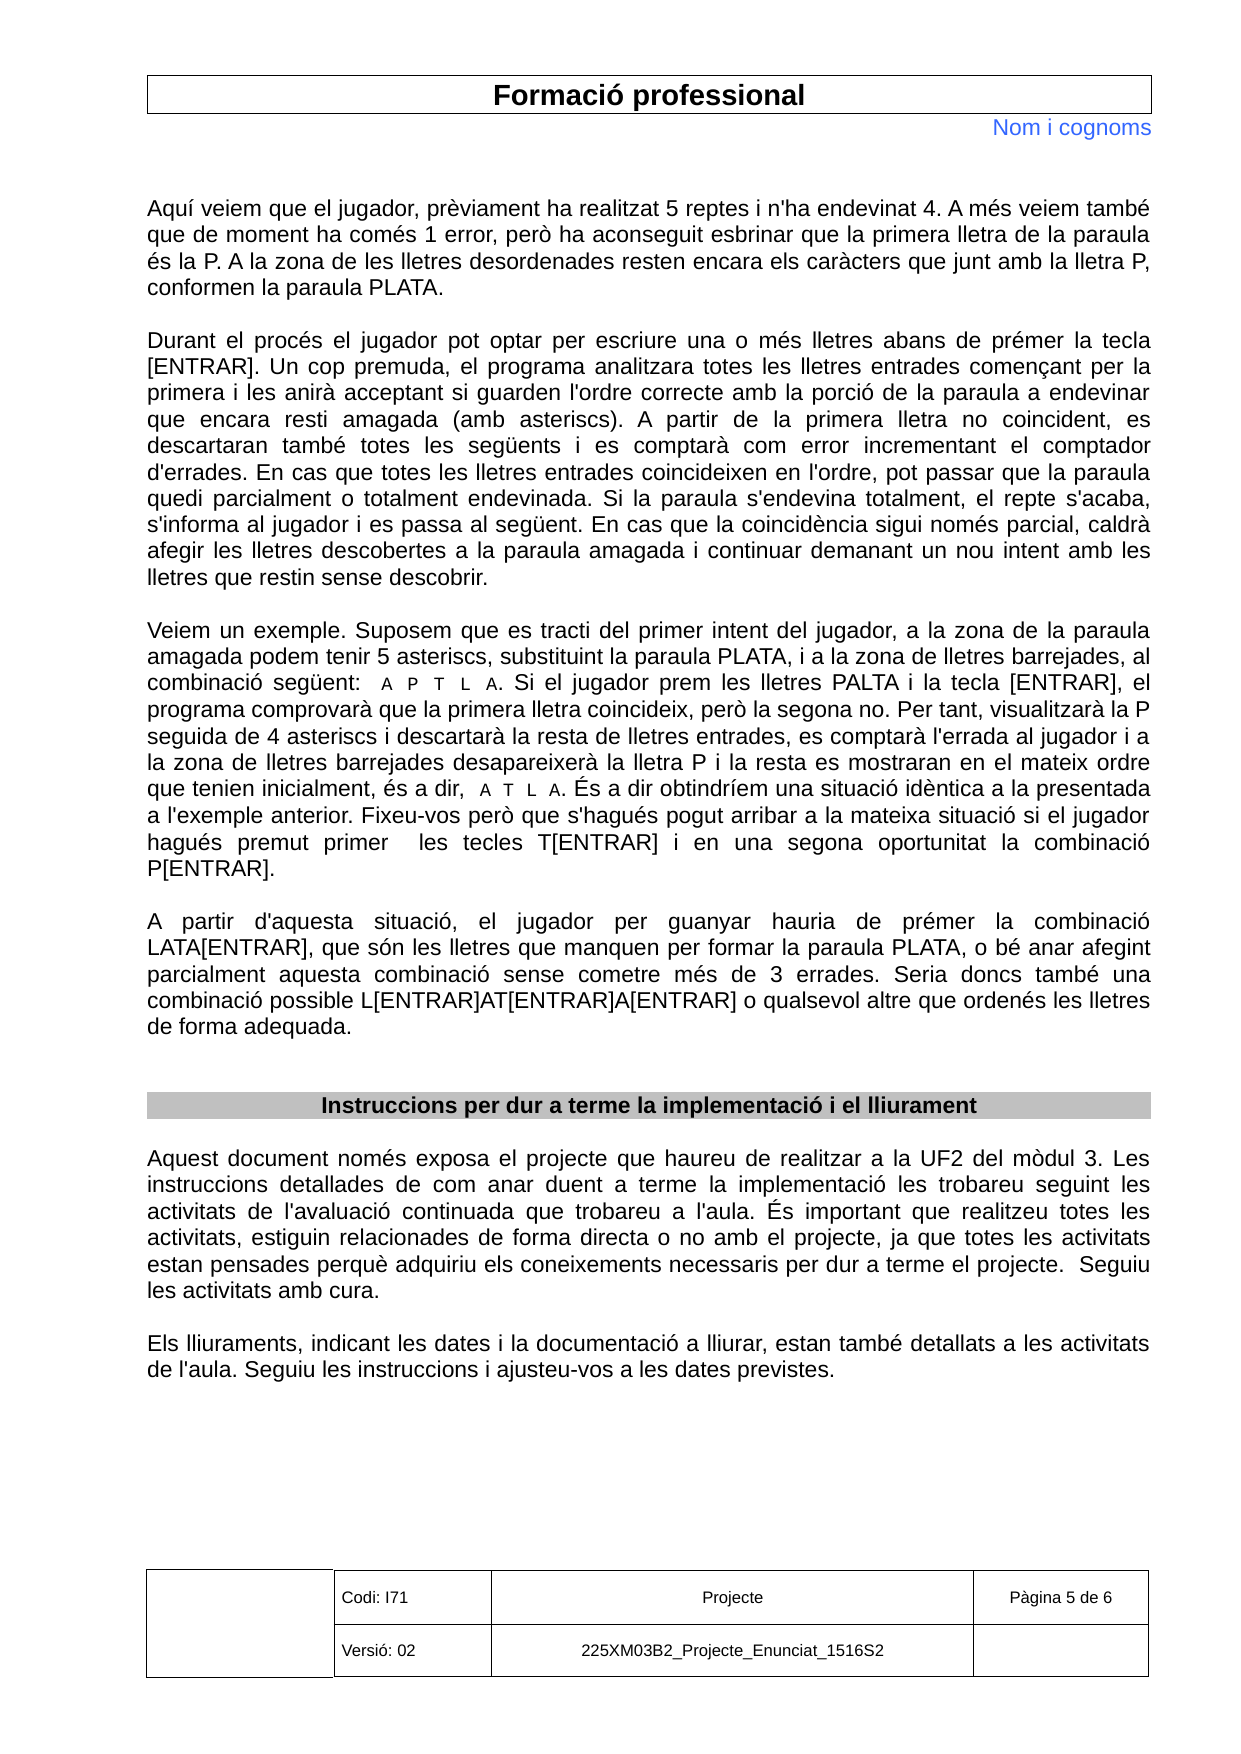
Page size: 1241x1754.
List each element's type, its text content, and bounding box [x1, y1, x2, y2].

text Aquí veiem que el jugador, prèviament ha realitzat 5 reptes i n'ha endevinat 4. A més veiem també que de moment ha comés 1 error, però ha aconseguit esbrinar que la primera lletra de la paraula és la P. A la zona de les lletres desordenades resten encara els caràcters que junt amb la lletra P, conformen la paraula PLATA. [147, 195, 1151, 300]
text Veiem un exemple. Suposem que es tracti del primer intent del jugador, a la zona de la paraula amagada podem tenir 5 asteriscs, substituint la paraula PLATA, i a la zona de lletres barrejades, al combinació següent: A P T L A. Si el jugador prem les lletres PALTA i la tecla [ENTRAR], el programa comprovarà que la primera lletra coincideix, però la segona no. Per tant, visualitzarà la P seguida de 4 asteriscs i descartarà la resta de lletres entrades, es comptarà l'errada al jugador i a la zona de lletres barrejades desapareixerà la lletra P i la resta es mostraran en el mateix ordre que tenien inicialment, és a dir, A T L A. És a dir obtindríem una situació idèntica a la presentada a l'exemple anterior. Fixeu-vos però que s'hagués pogut arribar a la mateixa situació si el jugador hagués premut primer les tecles T[ENTRAR] i en una segona oportunitat la combinació P[ENTRAR]. [147, 617, 1151, 882]
text Aquest document només exposa el projecte que haureu de realitzar a la UF2 del mòdul 3. Les instruccions detallades de com anar duent a terme la implementació les trobareu seguint les activitats de l'avaluació continuada que trobareu a l'aula. És important que realitzeu totes les activitats, estiguin relacionades de forma directa o no amb el projecte, ja que totes les activitats estan pensades perquè adquiriu els coneixements necessaris per dur a terme el projecte. Seguiu les activitats amb cura. [147, 1145, 1151, 1303]
text Durant el procés el jugador pot optar per escriure una o més lletres abans de prémer la tecla [ENTRAR]. Un cop premuda, el programa analitzara totes les lletres entrades començant per la primera i les anirà acceptant si guarden l'ordre correcte amb la porció de la paraula a endevinar que encara resti amagada (amb asteriscs). A partir de la primera lletra no coincident, es descartaran també totes les següents i es comptarà com error incrementant el comptador d'errades. En cas que totes les lletres entrades coincideixen en l'ordre, pot passar que la paraula quedi parcialment o totalment endevinada. Si la paraula s'endevina totalment, el repte s'acaba, s'informa al jugador i es passa al següent. En cas que la coincidència sigui només parcial, caldrà afegir les lletres descobertes a la paraula amagada i continuar demanant un nou intent amb les lletres que restin sense descobrir. [147, 327, 1151, 590]
text Els lliuraments, indicant les dates i la documentació a lliurar, estan també detallats a les activitats de l'aula. Seguiu les instruccions i ajusteu-vos a les dates previstes. [147, 1329, 1151, 1382]
text A partir d'aquesta situació, el jugador per guanyar hauria de prémer la combinació LATA[ENTRAR], que són les lletres que manquen per formar la paraula PLATA, o bé anar afegint parcialment aquesta combinació sense cometre més de 3 errades. Seria doncs també una combinació possible L[ENTRAR]AT[ENTRAR]A[ENTRAR] o qualsevol altre que ordenés les lletres de forma adequada. [147, 908, 1151, 1040]
text Instruccions per dur a terme la implementació i el lliurament [147, 1092, 1151, 1119]
